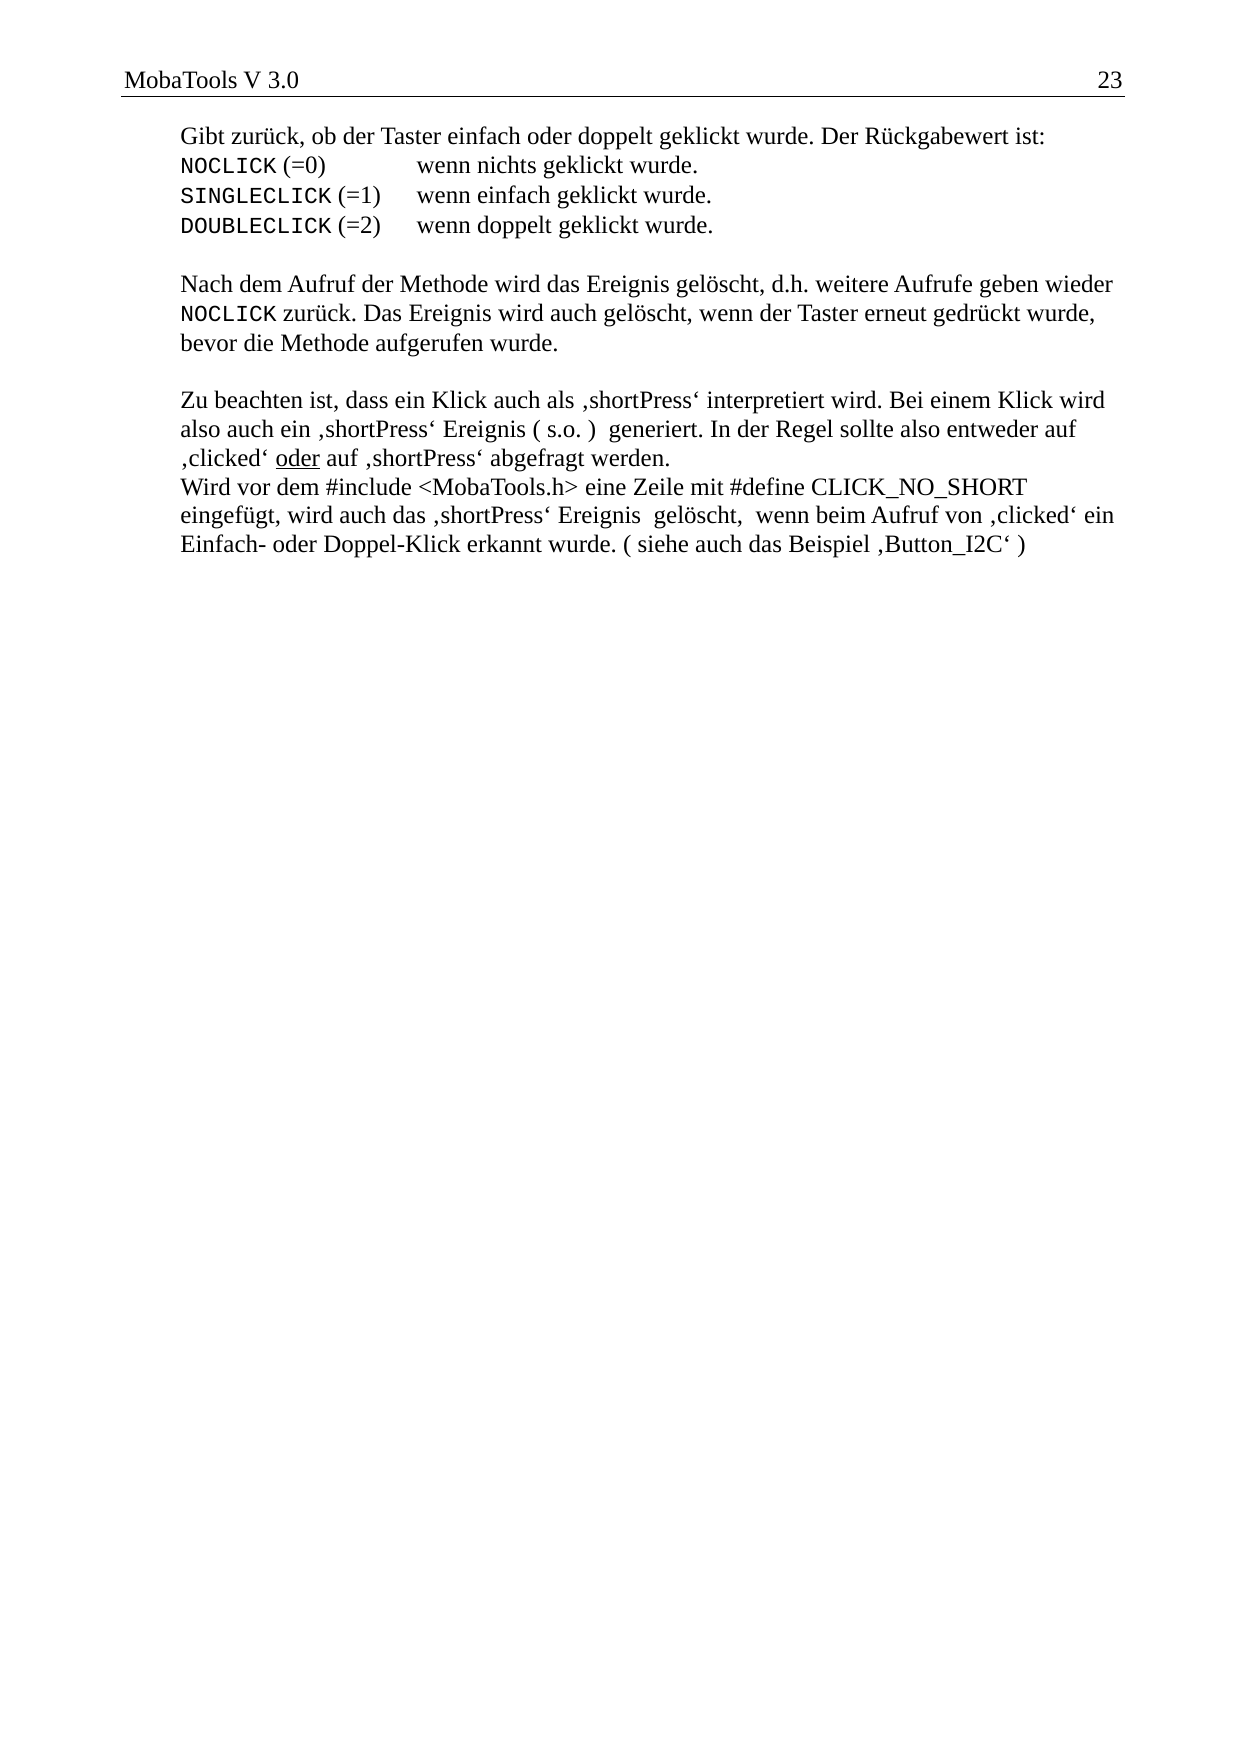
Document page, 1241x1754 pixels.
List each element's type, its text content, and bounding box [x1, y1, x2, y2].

text SINGLECLICK (=1) wenn einfach geklickt wurde. [180, 180, 1125, 210]
text Gibt zurück, ob der Taster einfach oder doppelt geklickt wurde. Der Rückgabewert ist: [180, 121, 1125, 150]
text NOCLICK (=0) wenn nichts geklickt wurde. [180, 150, 1125, 180]
text Zu beachten ist, dass ein Klick auch als ‚shortPress‘ interpretiert wird. Bei einem Klick wird also auch ein ‚shortPress‘ Ereignis ( s.o. ) generiert. In der Regel sollte also entweder auf ‚clicked‘ oder auf ‚shortPress‘ abgefragt werden. Wird vor dem #include <MobaTools.h> eine Zeile mit #define CLICK_NO_SHORT eingefügt, wird auch das ‚shortPress‘ Ereignis gelöscht, wenn beim Aufruf von ‚clicked‘ ein Einfach- oder Doppel-Klick erkannt wurde. ( siehe auch das Beispiel ‚Button_I2C‘ ) [180, 386, 1125, 558]
text DOUBLECLICK (=2) wenn doppelt geklickt wurde. [180, 210, 1125, 240]
text Nach dem Aufruf der Methode wird das Ereignis gelöscht, d.h. weitere Aufrufe geben wieder NOCLICK zurück. Das Ereignis wird auch gelöscht, wenn der Taster erneut gedrückt wurde, bevor die Methode aufgerufen wurde. [180, 269, 1125, 357]
